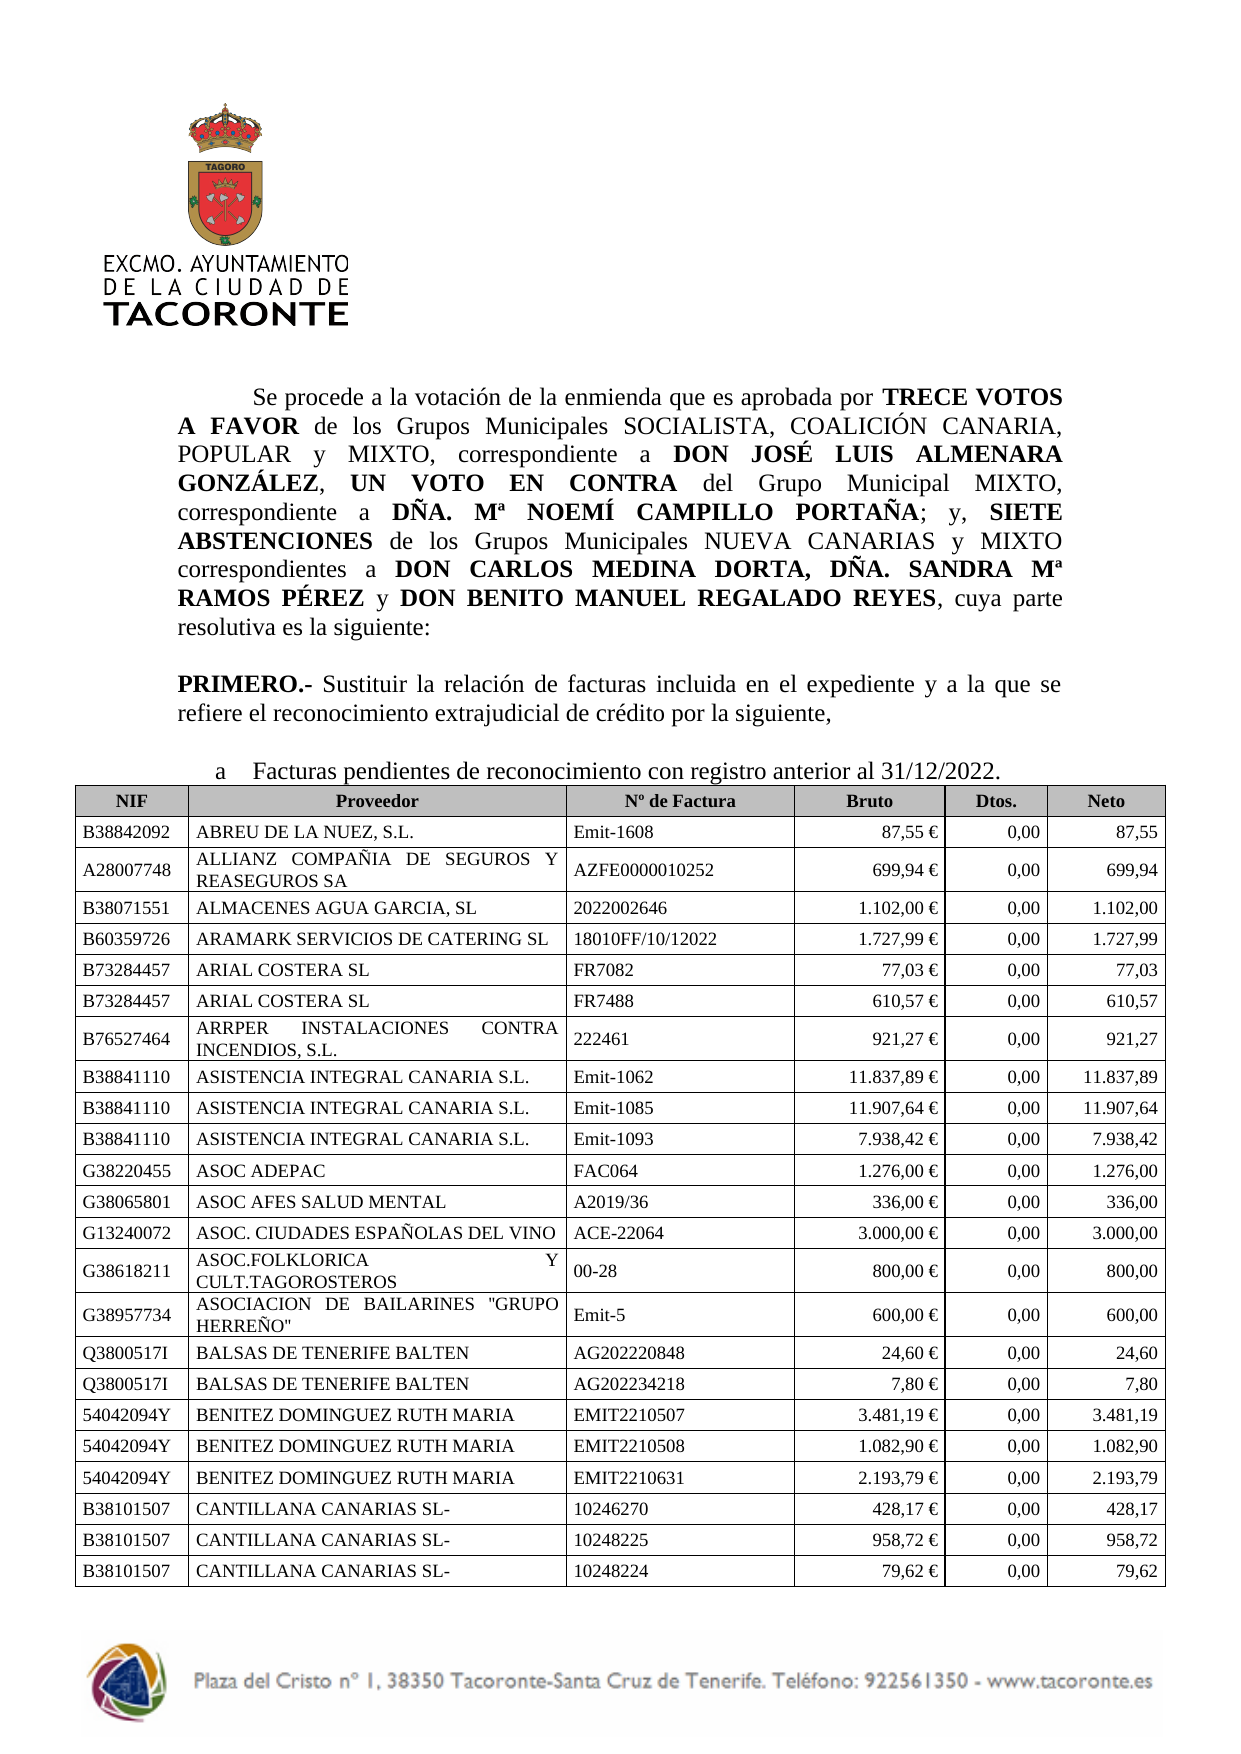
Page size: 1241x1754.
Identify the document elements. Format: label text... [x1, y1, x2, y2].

table_cell 10248224 [567, 1556, 794, 1586]
table_cell BALSAS DE TENERIFE BALTEN [189, 1369, 566, 1399]
table_cell FAC064 [567, 1155, 794, 1185]
table_cell 54042094Y [76, 1462, 188, 1492]
table_cell EMIT2210507 [567, 1400, 794, 1430]
table_cell ASISTENCIA INTEGRAL CANARIA S.L. [189, 1093, 566, 1123]
table_cell 2.193,79 € [795, 1462, 944, 1492]
table_cell 11.837,89 € [795, 1061, 944, 1092]
table_cell 11.907,64 € [795, 1093, 944, 1123]
table_cell AZFE0000010252 [567, 848, 794, 891]
table_cell ASISTENCIA INTEGRAL CANARIA S.L. [189, 1061, 566, 1092]
table_cell 0,00 [946, 924, 1047, 954]
table_cell 7.938,42 € [795, 1124, 944, 1154]
table_cell 699,94 € [795, 848, 944, 891]
table_cell 1.082,90 € [795, 1431, 944, 1461]
table_cell 0,00 [946, 848, 1047, 891]
table_cell Emit-5 [567, 1293, 794, 1336]
text PRIMERO.- Sustituir la relación de facturas incluida en el expediente y a la que se refiere el reconocimiento extrajudicial de crédito por la siguiente, [177, 669, 1063, 727]
table_cell 1.102,00 € [795, 892, 944, 922]
table_cell 600,00 [1048, 1293, 1165, 1336]
table_cell 610,57 € [795, 986, 944, 1016]
table_cell 921,27 [1048, 1017, 1165, 1060]
table_cell Q3800517I [76, 1369, 188, 1399]
table_cell 0,00 [946, 1431, 1047, 1461]
table_cell CANTILLANA CANARIAS SL- [189, 1556, 566, 1586]
table_cell 3.481,19 € [795, 1400, 944, 1430]
table_cell 336,00 € [795, 1186, 944, 1217]
table_cell ASOC AFES SALUD MENTAL [189, 1186, 566, 1217]
table_cell 1.727,99 € [795, 924, 944, 954]
table_cell B38841110 [76, 1124, 188, 1154]
table_header NIF [76, 786, 188, 816]
table_cell B73284457 [76, 986, 188, 1016]
table_cell 0,00 [946, 1186, 1047, 1217]
table_cell 0,00 [946, 1218, 1047, 1248]
table_cell ASISTENCIA INTEGRAL CANARIA S.L. [189, 1124, 566, 1154]
table_cell 610,57 [1048, 986, 1165, 1016]
table_cell 11.837,89 [1048, 1061, 1165, 1092]
table_cell 79,62 [1048, 1556, 1165, 1586]
table_cell ARIAL COSTERA SL [189, 986, 566, 1016]
table_cell 77,03 € [795, 955, 944, 985]
table_cell 0,00 [946, 1061, 1047, 1092]
table_cell 7,80 € [795, 1369, 944, 1399]
table_cell ARRPER INSTALACIONES CONTRA INCENDIOS, S.L. [189, 1017, 566, 1060]
table_cell 3.481,19 [1048, 1400, 1165, 1430]
table_cell ARAMARK SERVICIOS DE CATERING SL [189, 924, 566, 954]
table_cell ABREU DE LA NUEZ, S.L. [189, 817, 566, 847]
table_cell 0,00 [946, 1462, 1047, 1492]
table_cell Emit-1085 [567, 1093, 794, 1123]
table_cell BENITEZ DOMINGUEZ RUTH MARIA [189, 1400, 566, 1430]
table_cell 54042094Y [76, 1431, 188, 1461]
table_cell B38841110 [76, 1061, 188, 1092]
table_cell 0,00 [946, 1337, 1047, 1367]
table_cell 958,72 [1048, 1525, 1165, 1555]
table_cell 921,27 € [795, 1017, 944, 1060]
table_cell BENITEZ DOMINGUEZ RUTH MARIA [189, 1431, 566, 1461]
table_cell ARIAL COSTERA SL [189, 955, 566, 985]
table_cell ALMACENES AGUA GARCIA, SL [189, 892, 566, 922]
table_cell 0,00 [946, 1494, 1047, 1524]
text Se procede a la votación de la enmienda que es aprobada por TRECE VOTOS A FAVOR de los Grupos Municipales SOCIALISTA, COALICIÓN CANARIA, POPULAR y MIXTO, correspondiente a DON JOSÉ LUIS ALMENARA GONZÁLEZ, UN VOTO EN CONTRA del Grupo Municipal MIXTO, correspondiente a DÑA. Mª NOEMÍ CAMPILLO PORTAÑA; y, SIETE ABSTENCIONES de los Grupos Municipales NUEVA CANARIAS y MIXTO correspondientes a DON CARLOS MEDINA DORTA, DÑA. SANDRA Mª RAMOS PÉREZ y DON BENITO MANUEL REGALADO REYES, cuya parte resolutiva es la siguiente: [177, 382, 1063, 641]
table_cell B38101507 [76, 1525, 188, 1555]
table_cell 0,00 [946, 986, 1047, 1016]
table_cell 3.000,00 € [795, 1218, 944, 1248]
table_cell G38618211 [76, 1249, 188, 1292]
table_cell 24,60 € [795, 1337, 944, 1367]
table_cell BENITEZ DOMINGUEZ RUTH MARIA [189, 1462, 566, 1492]
table_header Nº de Factura [567, 786, 794, 816]
table_cell 10248225 [567, 1525, 794, 1555]
table_cell G38957734 [76, 1293, 188, 1336]
table_cell 800,00 [1048, 1249, 1165, 1292]
table_cell 0,00 [946, 892, 1047, 922]
table_cell CANTILLANA CANARIAS SL- [189, 1525, 566, 1555]
table_cell A28007748 [76, 848, 188, 891]
table_cell 428,17 € [795, 1494, 944, 1524]
table_cell 11.907,64 [1048, 1093, 1165, 1123]
table_cell A2019/36 [567, 1186, 794, 1217]
table_cell Emit-1093 [567, 1124, 794, 1154]
table_cell 0,00 [946, 1369, 1047, 1399]
table_cell 7.938,42 [1048, 1124, 1165, 1154]
table_cell 958,72 € [795, 1525, 944, 1555]
table_cell AG202234218 [567, 1369, 794, 1399]
table_header Dtos. [946, 786, 1047, 816]
table_cell 0,00 [946, 955, 1047, 985]
table_cell B38101507 [76, 1494, 188, 1524]
table_cell FR7488 [567, 986, 794, 1016]
table_cell 1.727,99 [1048, 924, 1165, 954]
table_cell G38220455 [76, 1155, 188, 1185]
table_cell 0,00 [946, 1556, 1047, 1586]
table_cell 1.276,00 € [795, 1155, 944, 1185]
table_cell 428,17 [1048, 1494, 1165, 1524]
table_cell B38841110 [76, 1093, 188, 1123]
table_cell 0,00 [946, 1400, 1047, 1430]
table_cell 800,00 € [795, 1249, 944, 1292]
table_cell 24,60 [1048, 1337, 1165, 1367]
table_cell 00-28 [567, 1249, 794, 1292]
table_cell ALLIANZ COMPAÑIA DE SEGUROS Y REASEGUROS SA [189, 848, 566, 891]
table_cell ACE-22064 [567, 1218, 794, 1248]
table_cell 0,00 [946, 817, 1047, 847]
table_cell 600,00 € [795, 1293, 944, 1336]
table_cell AG202220848 [567, 1337, 794, 1367]
table_cell 10246270 [567, 1494, 794, 1524]
table_cell BALSAS DE TENERIFE BALTEN [189, 1337, 566, 1367]
table_cell 87,55 [1048, 817, 1165, 847]
table_cell 18010FF/10/12022 [567, 924, 794, 954]
table_cell 1.102,00 [1048, 892, 1165, 922]
table_cell G38065801 [76, 1186, 188, 1217]
table_cell 0,00 [946, 1017, 1047, 1060]
table_cell CANTILLANA CANARIAS SL- [189, 1494, 566, 1524]
table_cell 2022002646 [567, 892, 794, 922]
table_cell 336,00 [1048, 1186, 1165, 1217]
table_cell 699,94 [1048, 848, 1165, 891]
table_cell 0,00 [946, 1155, 1047, 1185]
table_cell Q3800517I [76, 1337, 188, 1367]
table_cell 2.193,79 [1048, 1462, 1165, 1492]
table_cell 3.000,00 [1048, 1218, 1165, 1248]
table_cell FR7082 [567, 955, 794, 985]
table_cell B76527464 [76, 1017, 188, 1060]
table_cell Emit-1062 [567, 1061, 794, 1092]
table_cell B38842092 [76, 817, 188, 847]
table_cell 0,00 [946, 1293, 1047, 1336]
table_cell 87,55 € [795, 817, 944, 847]
table_cell ASOC. CIUDADES ESPAÑOLAS DEL VINO [189, 1218, 566, 1248]
table_cell Emit-1608 [567, 817, 794, 847]
table_cell B73284457 [76, 955, 188, 985]
table_cell 54042094Y [76, 1400, 188, 1430]
picture [80, 1630, 1163, 1737]
table_header Proveedor [189, 786, 566, 816]
table_cell EMIT2210508 [567, 1431, 794, 1461]
table_cell 1.276,00 [1048, 1155, 1165, 1185]
table_header Bruto [795, 786, 944, 816]
table_cell ASOC.FOLKLORICA Y CULT.TAGOROSTEROS [189, 1249, 566, 1292]
table_cell 1.082,90 [1048, 1431, 1165, 1461]
table_cell 222461 [567, 1017, 794, 1060]
table_cell G13240072 [76, 1218, 188, 1248]
table_cell 0,00 [946, 1525, 1047, 1555]
table_cell B38101507 [76, 1556, 188, 1586]
table_header Neto [1048, 786, 1165, 816]
table_cell 0,00 [946, 1124, 1047, 1154]
list Facturas pendientes de reconocimiento con registro anterior al 31/12/2022. [215, 756, 1063, 784]
table_cell B60359726 [76, 924, 188, 954]
table_cell 77,03 [1048, 955, 1165, 985]
table_cell 79,62 € [795, 1556, 944, 1586]
table_cell B38071551 [76, 892, 188, 922]
table_cell 7,80 [1048, 1369, 1165, 1399]
table_cell ASOC ADEPAC [189, 1155, 566, 1185]
table_cell EMIT2210631 [567, 1462, 794, 1492]
picture [103, 103, 348, 326]
table_cell ASOCIACION DE BAILARINES ''GRUPO HERREÑO'' [189, 1293, 566, 1336]
table_cell 0,00 [946, 1093, 1047, 1123]
table_cell 0,00 [946, 1249, 1047, 1292]
